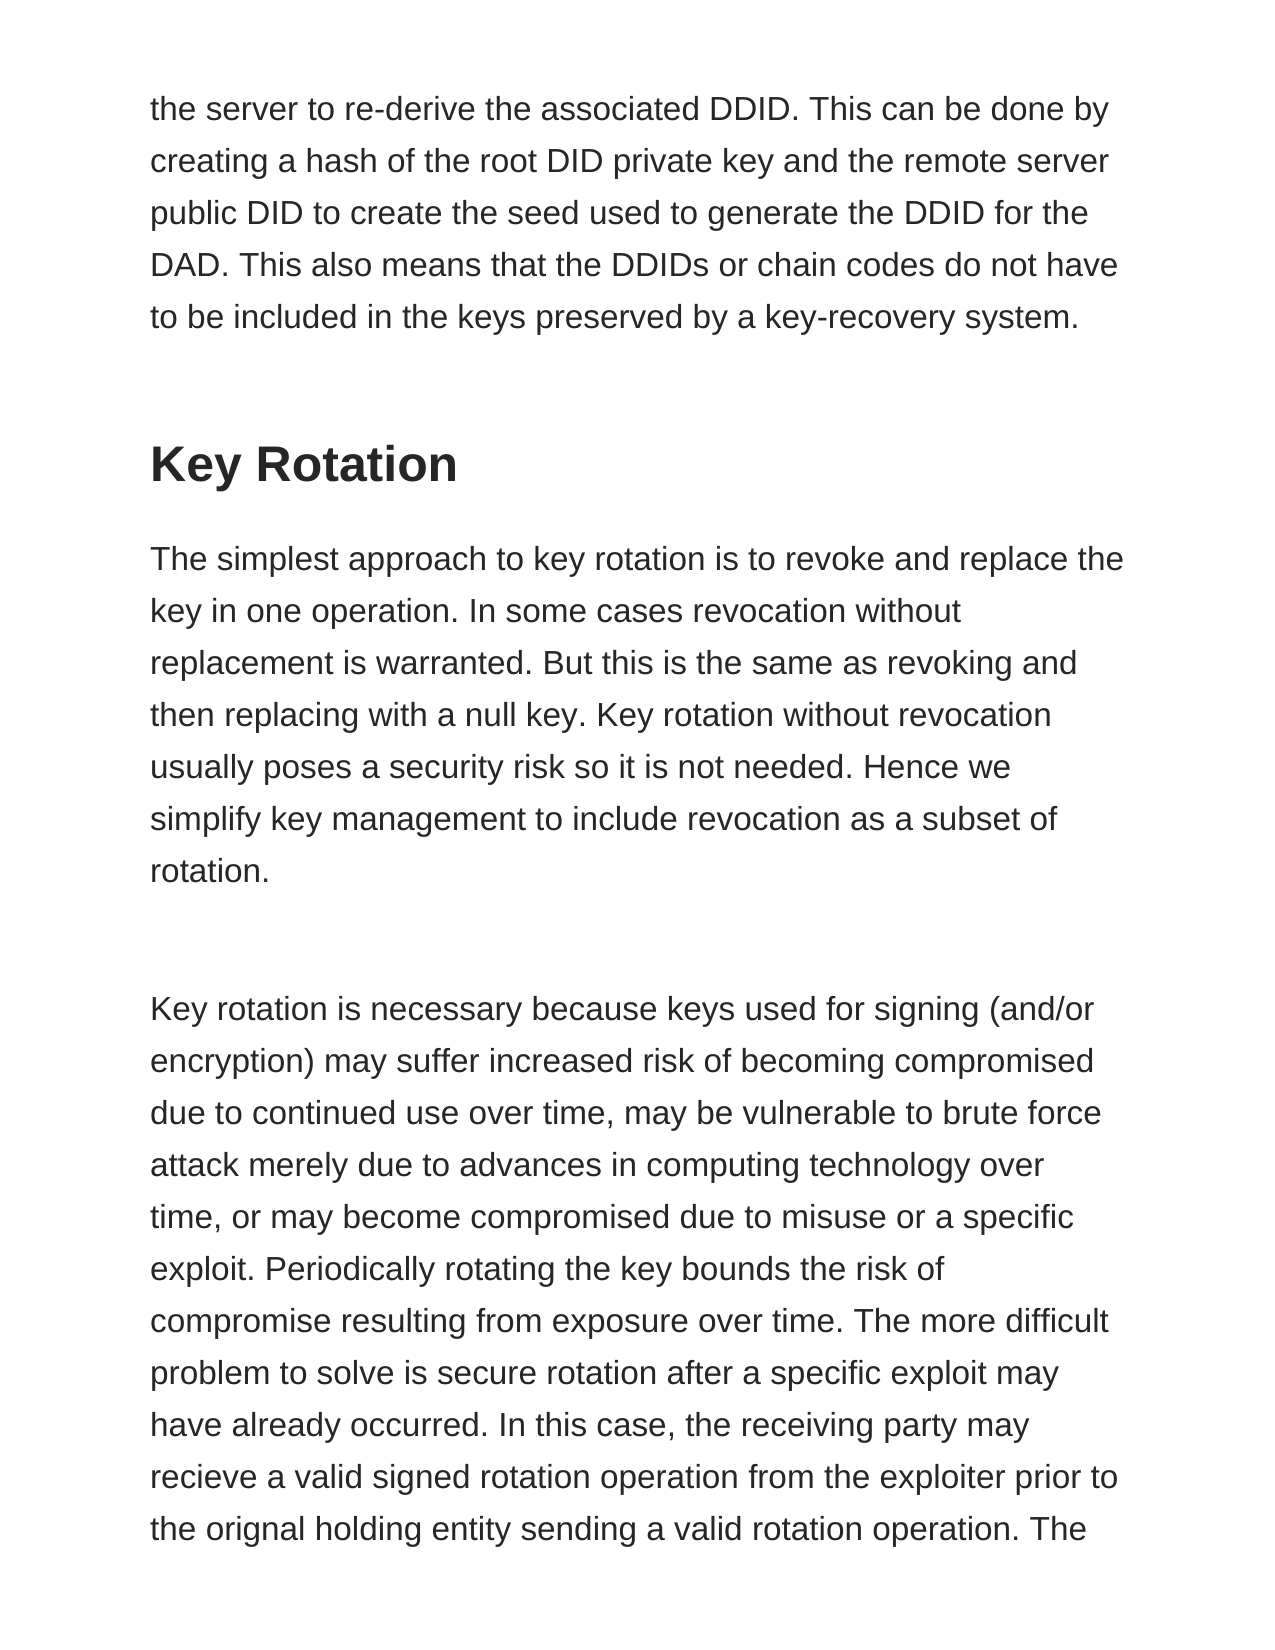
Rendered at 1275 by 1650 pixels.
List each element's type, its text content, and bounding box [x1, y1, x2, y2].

text Key rotation is necessary because keys used for signing (and/or encryption) may suffer increased risk of becoming compromised due to continued use over time, may be vulnerable to brute force attack merely due to advances in computing technology over time, or may become compromised due to misuse or a specific exploit. Periodically rotating the key bounds the risk of compromise resulting from exposure over time. The more difficult problem to solve is secure rotation after a specific exploit may have already occurred. In this case, the receiving party may recieve a valid signed rotation operation from the exploiter prior to the orignal holding entity sending a valid rotation operation. The [150, 975, 1125, 1548]
text Key Rotation [150, 421, 1125, 492]
text The simplest approach to key rotation is to revoke and replace the key in one operation. In some cases revocation without replacement is warranted. But this is the same as revoking and then replacing with a null key. Key rotation without revocation usually poses a security risk so it is not needed. Hence we simplify key management to include revocation as a subset of rotation. [150, 525, 1125, 889]
text the server to re-derive the associated DDID. This can be done by creating a hash of the root DID private key and the remote server public DID to create the seed used to generate the DDID for the DAD. This also means that the DDIDs or chain codes do not have to be included in the keys preserved by a key-recovery system. [150, 75, 1125, 335]
